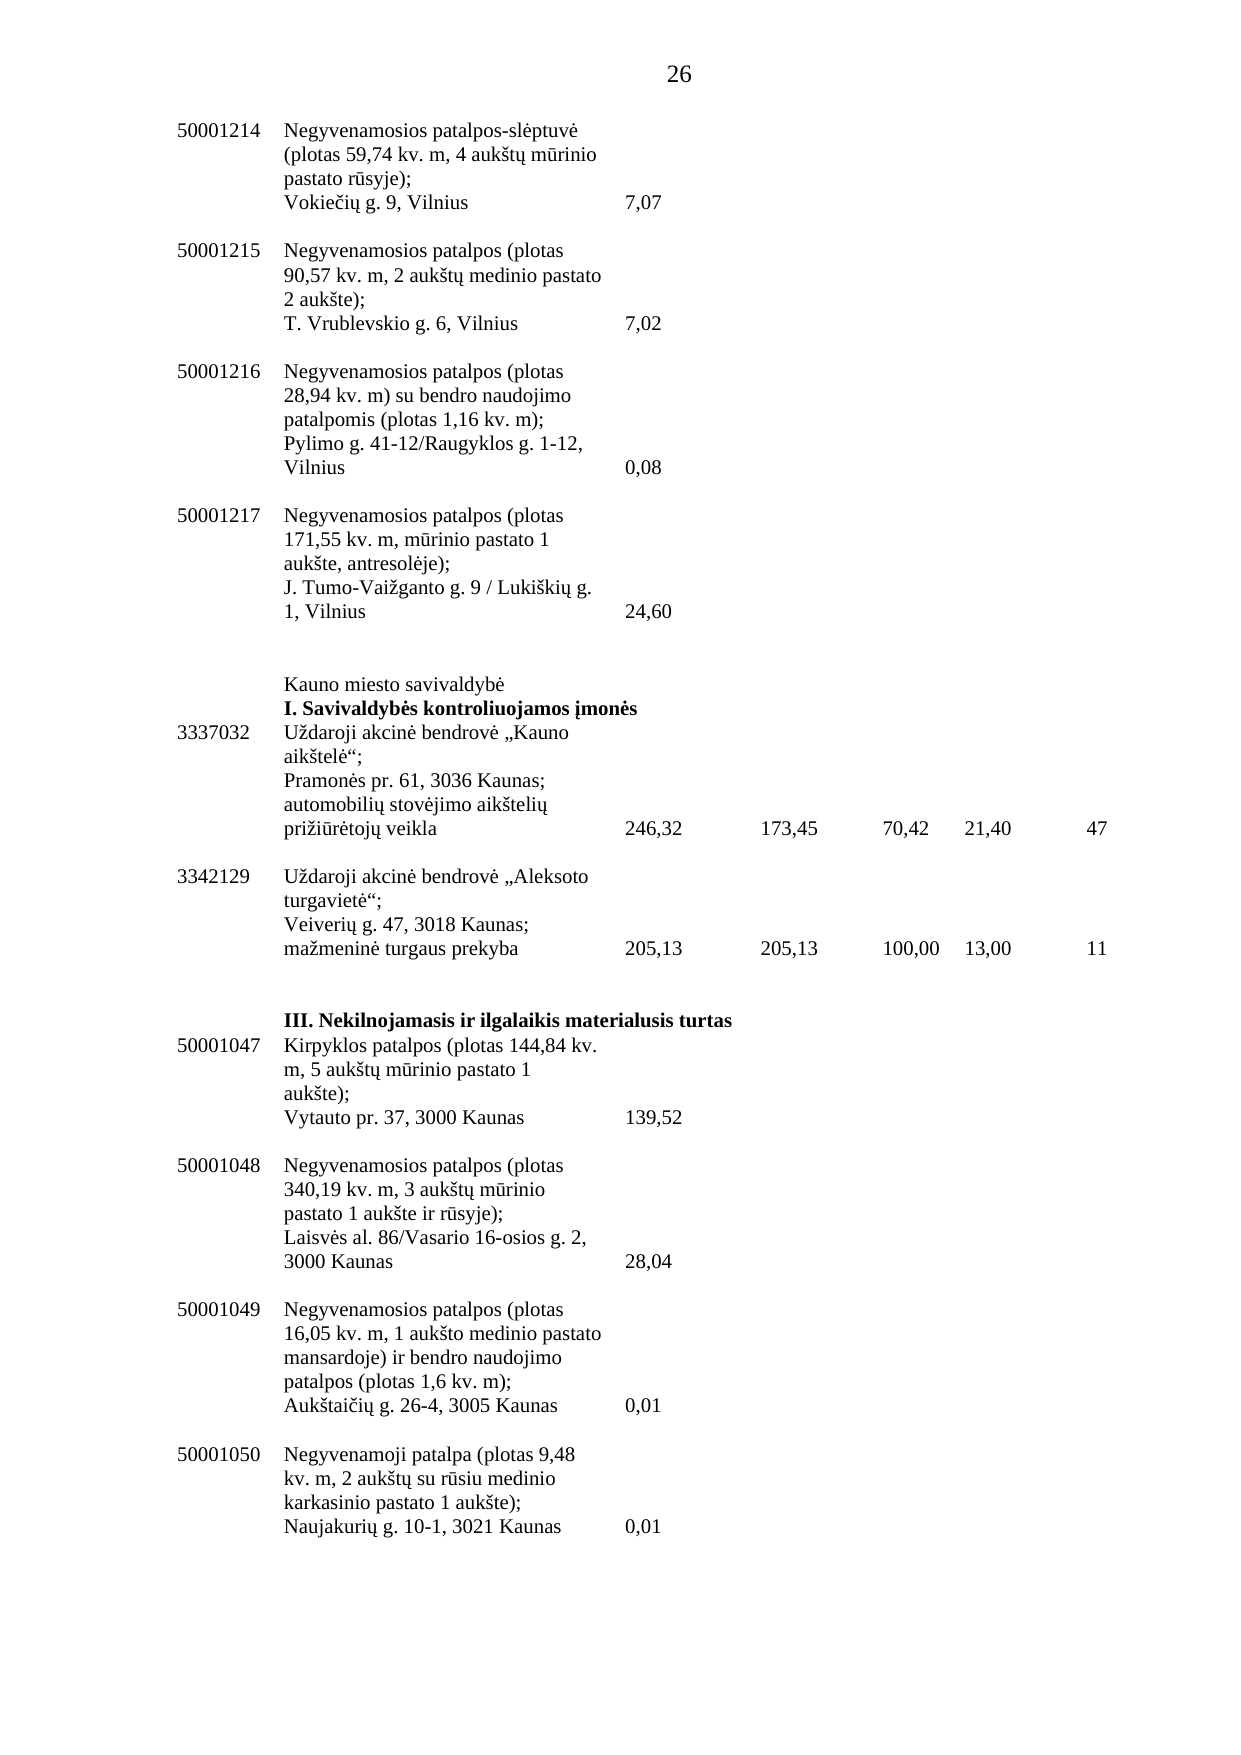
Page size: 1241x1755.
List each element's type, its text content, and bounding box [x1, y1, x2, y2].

table_cell [1075, 1033, 1164, 1129]
table_cell [1075, 503, 1164, 623]
table_cell 50001216 [160, 359, 272, 479]
table_cell Negyvenamosios patalpos-slėptuvė (plotas 59,74 kv. m, 4 aukštų mūrinio pastato rūsyje); Vokiečių g. 9, Vilnius [273, 118, 614, 214]
table_cell [871, 1442, 953, 1538]
table_cell Uždaroji akcinė bendrovė „Aleksoto turgavietė“; Veiverių g. 47, 3018 Kaunas; mažmeninė turgaus prekyba [273, 864, 614, 960]
table_cell [160, 335, 1164, 359]
table_cell 50001050 [160, 1442, 272, 1538]
table_cell 50001217 [160, 503, 272, 623]
table_cell Negyvenamosios patalpos (plotas 16,05 kv. m, 1 aukšto medinio pastato mansardoje) ir bendro naudojimo patalpos (plotas 1,6 kv. m); Aukštaičių g. 26-4, 3005 Kaunas [273, 1297, 614, 1417]
table_cell 50001049 [160, 1297, 272, 1417]
table_cell 21,40 [953, 720, 1075, 840]
table_cell Kauno miesto savivaldybė [273, 672, 1164, 696]
table_cell 205,13 [749, 864, 871, 960]
table_cell [160, 1538, 1164, 1562]
table_cell [871, 359, 953, 479]
table_cell [749, 503, 871, 623]
table_cell 47 [1075, 720, 1164, 840]
table_cell 246,32 [614, 720, 749, 840]
table_cell [160, 1129, 1164, 1153]
table_cell Negyvenamosios patalpos (plotas 340,19 kv. m, 3 aukštų mūrinio pastato 1 aukšte ir rūsyje); Laisvės al. 86/Vasario 16-osios g. 2, 3000 Kaunas [273, 1153, 614, 1273]
table_cell [953, 1442, 1075, 1538]
table_cell [1075, 1153, 1164, 1273]
table_cell 7,02 [614, 239, 749, 335]
table_cell [953, 503, 1075, 623]
table_cell [1075, 118, 1164, 214]
table_cell [749, 359, 871, 479]
table_cell 0,08 [614, 359, 749, 479]
table_cell Negyvenamosios patalpos (plotas 28,94 kv. m) su bendro naudojimo patalpomis (plotas 1,16 kv. m); Pylimo g. 41-12/Raugyklos g. 1-12, Vilnius [273, 359, 614, 479]
table_cell [871, 1153, 953, 1273]
table_cell [160, 960, 272, 984]
table_cell 28,04 [614, 1153, 749, 1273]
table_cell [953, 239, 1075, 335]
table_cell [749, 118, 871, 214]
table_cell [953, 118, 1075, 214]
table_cell Negyvenamoji patalpa (plotas 9,48 kv. m, 2 aukštų su rūsiu medinio karkasinio pastato 1 aukšte); Naujakurių g. 10-1, 3021 Kaunas [273, 1442, 614, 1538]
table_cell [953, 359, 1075, 479]
table_cell Uždaroji akcinė bendrovė „Kauno aikštelė“; Pramonės pr. 61, 3036 Kaunas; automobilių stovėjimo aikštelių prižiūrėtojų veikla [273, 720, 614, 840]
table_cell [273, 840, 1164, 864]
table_cell [871, 118, 953, 214]
table_cell 11 [1075, 864, 1164, 960]
table_cell [160, 672, 272, 696]
table_cell 13,00 [953, 864, 1075, 960]
table_cell 70,42 [871, 720, 953, 840]
table_cell 173,45 [749, 720, 871, 840]
table_cell 50001047 [160, 1033, 272, 1129]
table_cell 24,60 [614, 503, 749, 623]
table_cell [1075, 359, 1164, 479]
table_cell 3342129 [160, 864, 272, 960]
table_cell 139,52 [614, 1033, 749, 1129]
table_cell [160, 1009, 272, 1032]
table_cell [749, 1153, 871, 1273]
table_cell [160, 1273, 1164, 1297]
table_cell 50001215 [160, 239, 272, 335]
table_cell Negyvenamosios patalpos (plotas 90,57 kv. m, 2 aukštų medinio pastato 2 aukšte); T. Vrublevskio g. 6, Vilnius [273, 239, 614, 335]
table_cell 0,01 [614, 1297, 749, 1417]
table_cell 100,00 [871, 864, 953, 960]
table_cell [871, 1297, 953, 1417]
table_cell III. Nekilnojamasis ir ilgalaikis materialusis turtas [273, 1009, 1164, 1032]
table_cell [749, 1033, 871, 1129]
table_cell [160, 840, 272, 864]
table_cell [160, 648, 1164, 672]
table_cell Kirpyklos patalpos (plotas 144,84 kv. m, 5 aukštų mūrinio pastato 1 aukšte); Vytauto pr. 37, 3000 Kaunas [273, 1033, 614, 1129]
table_cell [160, 1418, 1164, 1442]
table_cell 50001214 [160, 118, 272, 214]
table_cell 3337032 [160, 720, 272, 840]
table_cell 0,01 [614, 1442, 749, 1538]
table_cell [1075, 239, 1164, 335]
table_cell [953, 1297, 1075, 1417]
table_cell Negyvenamosios patalpos (plotas 171,55 kv. m, mūrinio pastato 1 aukšte, antresolėje); J. Tumo-Vaižganto g. 9 / Lukiškių g. 1, Vilnius [273, 503, 614, 623]
table_cell [871, 1033, 953, 1129]
table_cell [871, 503, 953, 623]
table_cell [160, 479, 1164, 503]
table_cell [749, 1442, 871, 1538]
table_cell [953, 1033, 1075, 1129]
table_cell [749, 239, 871, 335]
table_cell [953, 1153, 1075, 1273]
table_cell [1075, 1297, 1164, 1417]
table_cell 205,13 [614, 864, 749, 960]
table_cell [871, 239, 953, 335]
table_cell [273, 960, 1164, 984]
table_cell I. Savivaldybės kontroliuojamos įmonės [273, 696, 1164, 720]
table_cell [160, 696, 272, 720]
table_cell [1075, 1442, 1164, 1538]
table_cell [160, 624, 1164, 647]
table_cell 50001048 [160, 1153, 272, 1273]
table_cell [749, 1297, 871, 1417]
table_cell 7,07 [614, 118, 749, 214]
table_cell [160, 984, 1164, 1008]
table_cell [160, 214, 1164, 238]
